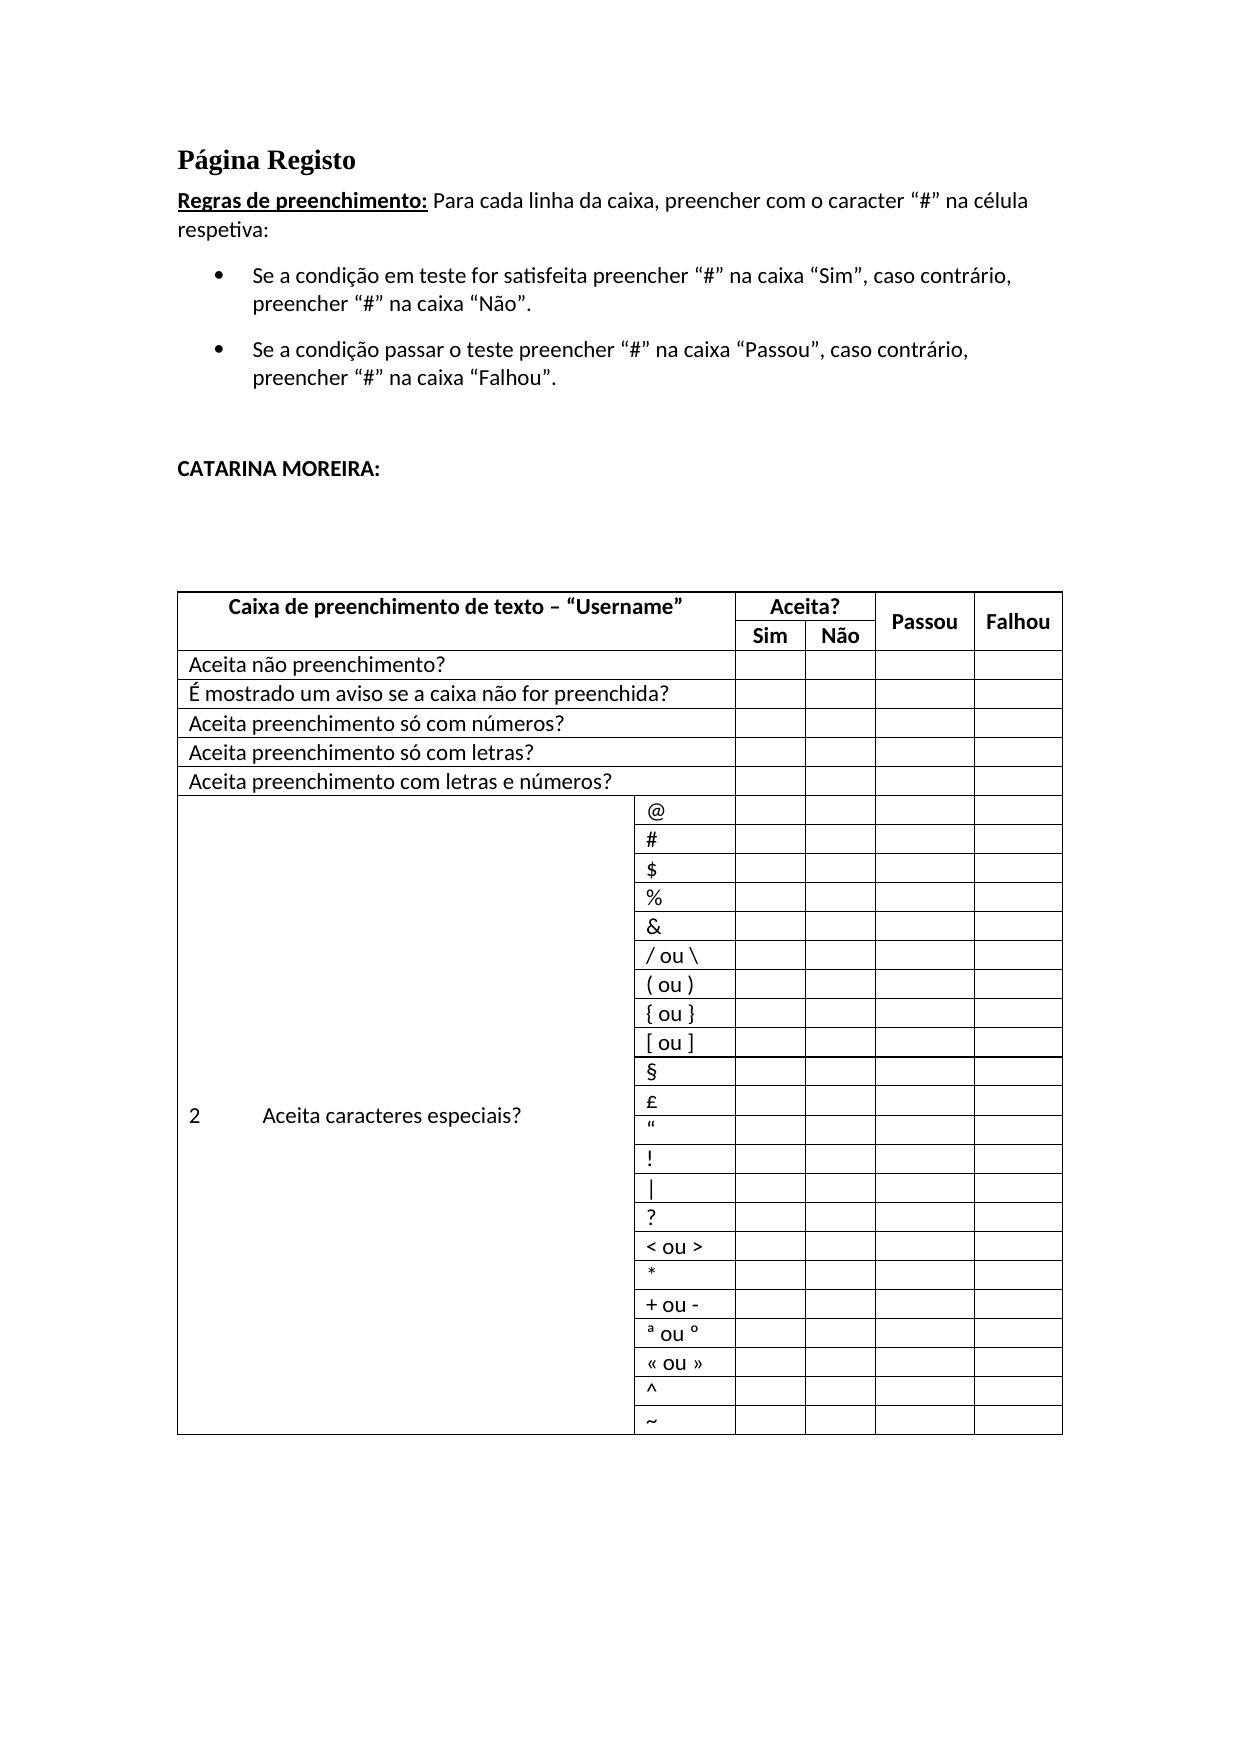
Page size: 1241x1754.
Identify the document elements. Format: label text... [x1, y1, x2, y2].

table_cell | [635, 1174, 735, 1202]
table_cell [876, 825, 974, 853]
table_cell [876, 651, 974, 678]
table_cell [975, 767, 1062, 795]
table_cell [975, 1348, 1062, 1376]
table_cell [806, 1145, 875, 1173]
table_cell [736, 1406, 805, 1434]
table_cell [736, 825, 805, 853]
table_cell [806, 1174, 875, 1202]
table_cell [876, 970, 974, 998]
table_cell § [635, 1058, 735, 1085]
table_cell [876, 767, 974, 795]
table_cell [876, 1406, 974, 1434]
table_cell & [635, 912, 735, 940]
table_cell [736, 912, 805, 940]
table_cell [975, 1319, 1062, 1347]
table_cell [975, 1116, 1062, 1143]
table_cell [806, 1319, 875, 1347]
table_cell [975, 709, 1062, 737]
table_cell { ou } [635, 999, 735, 1027]
text CATARINA MOREIRA: [177, 454, 1063, 482]
table_cell / ou \ [635, 941, 735, 969]
table_cell ^ [635, 1377, 735, 1405]
table_cell ~ [635, 1406, 735, 1434]
table_cell [736, 1058, 805, 1085]
table_cell % [635, 883, 735, 911]
table_cell [975, 1203, 1062, 1231]
table_cell [975, 1058, 1062, 1085]
subtitle Página Registo [177, 143, 1063, 176]
table_cell [975, 651, 1062, 678]
table_cell [975, 680, 1062, 708]
table_cell * [635, 1261, 735, 1289]
table_cell “ [635, 1116, 735, 1143]
table_cell [876, 738, 974, 766]
table_cell [806, 883, 875, 911]
table_header Caixa de preenchimento de texto – “Username” [178, 593, 735, 649]
table_cell [736, 709, 805, 737]
table_cell « ou » [635, 1348, 735, 1376]
table_cell [806, 651, 875, 678]
table_cell @ [635, 796, 735, 824]
table_cell [736, 680, 805, 708]
table_cell [806, 1028, 875, 1056]
table_cell [736, 796, 805, 824]
table_header Aceita? [736, 593, 875, 620]
table_cell [806, 1203, 875, 1231]
table_cell [736, 1261, 805, 1289]
table_cell < ou > [635, 1232, 735, 1260]
table_cell [806, 738, 875, 766]
table_cell $ [635, 854, 735, 882]
table_cell [876, 1028, 974, 1056]
table_cell [806, 854, 875, 882]
table_cell [806, 1348, 875, 1376]
table_cell [876, 1261, 974, 1289]
table_cell [975, 1261, 1062, 1289]
table_cell [975, 1406, 1062, 1434]
table_cell [876, 999, 974, 1027]
table_cell [736, 883, 805, 911]
table_cell Não [806, 621, 875, 649]
table_cell [736, 767, 805, 795]
table_cell [736, 1203, 805, 1231]
table_cell £ [635, 1086, 735, 1114]
table_cell [876, 1203, 974, 1231]
table_cell [736, 738, 805, 766]
table_header Passou [876, 593, 974, 649]
text Regras de preenchimento: Para cada linha da caixa, preencher com o caracter “#” na célula respetiva: [177, 186, 1063, 243]
table_cell [876, 1319, 974, 1347]
table_cell ª ou º [635, 1319, 735, 1347]
table_cell [806, 767, 875, 795]
list Se a condição passar o teste preencher “#” na caixa “Passou”, caso contrário, preencher “#” na caixa “Falhou”. [215, 335, 1063, 391]
table_cell [876, 941, 974, 969]
table_cell [975, 854, 1062, 882]
table_cell [736, 1348, 805, 1376]
table_cell [975, 1086, 1062, 1114]
table_cell [736, 1232, 805, 1260]
table_cell [806, 825, 875, 853]
table_cell [736, 941, 805, 969]
table_cell [736, 1116, 805, 1143]
table_cell [806, 709, 875, 737]
table_cell Sim [736, 621, 805, 649]
table_cell [975, 941, 1062, 969]
table_cell [806, 1406, 875, 1434]
table_header Falhou [975, 593, 1062, 649]
table_cell [806, 1058, 875, 1085]
table_cell [736, 651, 805, 678]
table_cell [736, 1377, 805, 1405]
table_cell [876, 1290, 974, 1318]
table_cell [975, 1290, 1062, 1318]
table_cell [975, 1028, 1062, 1056]
table_cell [876, 1086, 974, 1114]
table_cell É mostrado um aviso se a caixa não for preenchida? [178, 680, 735, 708]
table_cell Aceita não preenchimento? [178, 651, 735, 678]
table_cell [975, 970, 1062, 998]
table_cell [736, 1174, 805, 1202]
table_cell [736, 1086, 805, 1114]
table_cell [736, 1145, 805, 1173]
table_cell [876, 1058, 974, 1085]
table_cell [876, 680, 974, 708]
table_cell [ ou ] [635, 1028, 735, 1056]
table_cell # [635, 825, 735, 853]
table_cell [975, 825, 1062, 853]
table_cell [876, 796, 974, 824]
table_cell [806, 1116, 875, 1143]
table_cell [975, 1145, 1062, 1173]
table_cell [975, 883, 1062, 911]
table_cell [876, 1348, 974, 1376]
table_cell [806, 1086, 875, 1114]
table_cell [736, 1028, 805, 1056]
table_cell [876, 883, 974, 911]
table_cell [876, 854, 974, 882]
table_cell ? [635, 1203, 735, 1231]
table_cell [975, 1174, 1062, 1202]
table_cell [806, 1290, 875, 1318]
table_cell [975, 1377, 1062, 1405]
table_cell [806, 1232, 875, 1260]
table_cell [806, 680, 875, 708]
table_cell [975, 738, 1062, 766]
table_cell [806, 1377, 875, 1405]
table_cell [806, 970, 875, 998]
table_cell [806, 796, 875, 824]
table_cell Aceita preenchimento com letras e números? [178, 767, 735, 795]
table_cell [806, 941, 875, 969]
table_cell Aceita preenchimento só com letras? [178, 738, 735, 766]
table_cell [876, 709, 974, 737]
table_cell [876, 1174, 974, 1202]
table_cell [876, 1116, 974, 1143]
table_cell [736, 970, 805, 998]
table_cell + ou - [635, 1290, 735, 1318]
table_cell [736, 1319, 805, 1347]
table_cell ( ou ) [635, 970, 735, 998]
table_cell ! [635, 1145, 735, 1173]
list Se a condição em teste for satisfeita preencher “#” na caixa “Sim”, caso contrário, preencher “#” na caixa “Não”. [215, 261, 1063, 317]
table_cell [876, 912, 974, 940]
table_cell [975, 796, 1062, 824]
table_cell [736, 999, 805, 1027]
table_cell [736, 1290, 805, 1318]
table_cell Aceita caracteres especiais? [178, 796, 634, 1434]
table_cell [975, 912, 1062, 940]
table_cell [876, 1232, 974, 1260]
table_cell [736, 854, 805, 882]
table_cell [975, 1232, 1062, 1260]
table_cell [975, 999, 1062, 1027]
table_cell [876, 1377, 974, 1405]
table_cell [806, 1261, 875, 1289]
table_cell [876, 1145, 974, 1173]
table_cell [806, 912, 875, 940]
table_cell Aceita preenchimento só com números? [178, 709, 735, 737]
table_cell [806, 999, 875, 1027]
